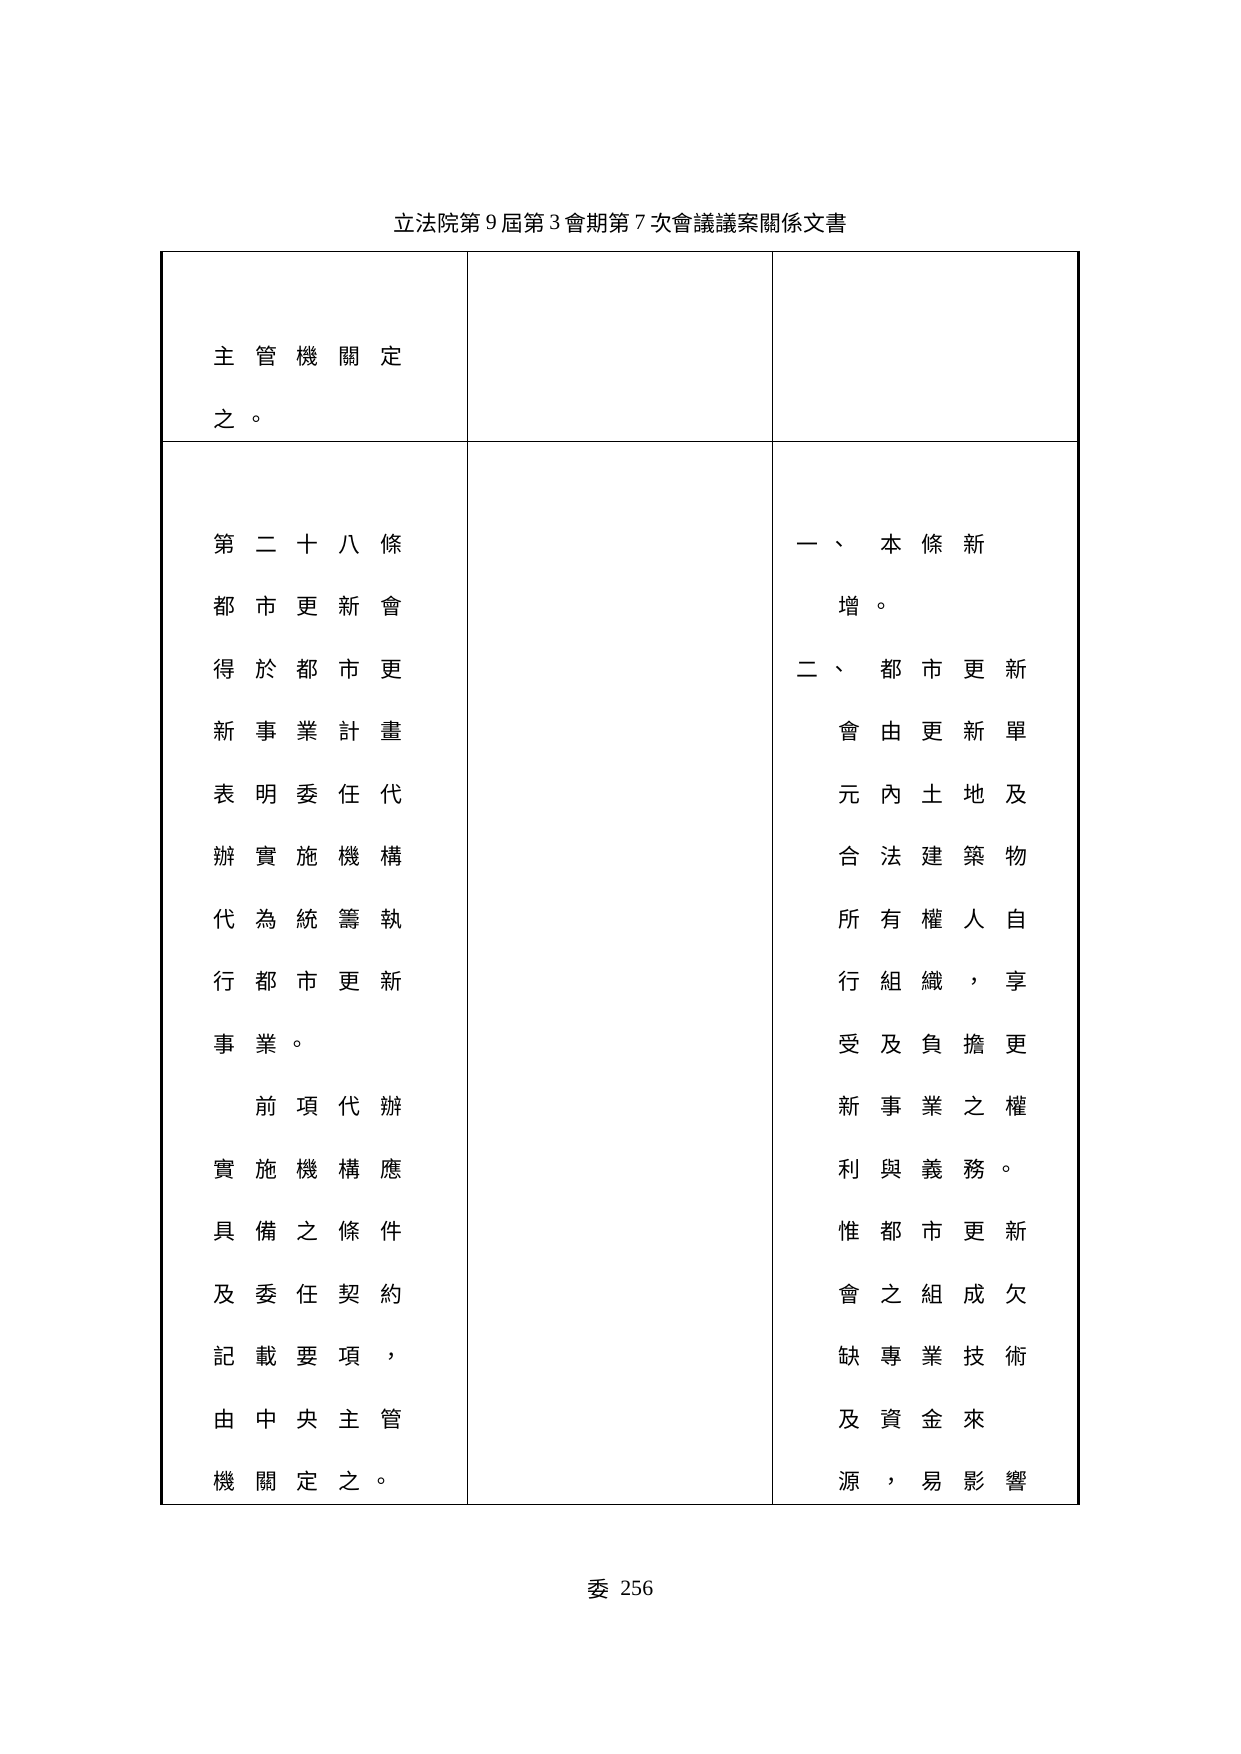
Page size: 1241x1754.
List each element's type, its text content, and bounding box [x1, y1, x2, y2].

table_cell 主管機關定之。 [163, 252, 467, 441]
table_cell 一、本條新增。 二、都市更新會由更新單元內土地及合法建築物所有權人自行組織，享受及負擔更新事業之權利與義務。惟都市更新會之組成欠缺專業技術及資金來源，易影響 [773, 442, 1077, 1504]
table_cell [773, 252, 1077, 441]
table_cell [468, 252, 772, 441]
table_cell [468, 442, 772, 1504]
table_cell 第二十八條 都市更新會得於都市更新事業計畫表明委任代辦實施機構代為統籌執行都市更新事業。 前項代辦實施機構應具備之條件及委任契約記載要項，由中央主管機關定之。 [163, 442, 467, 1504]
